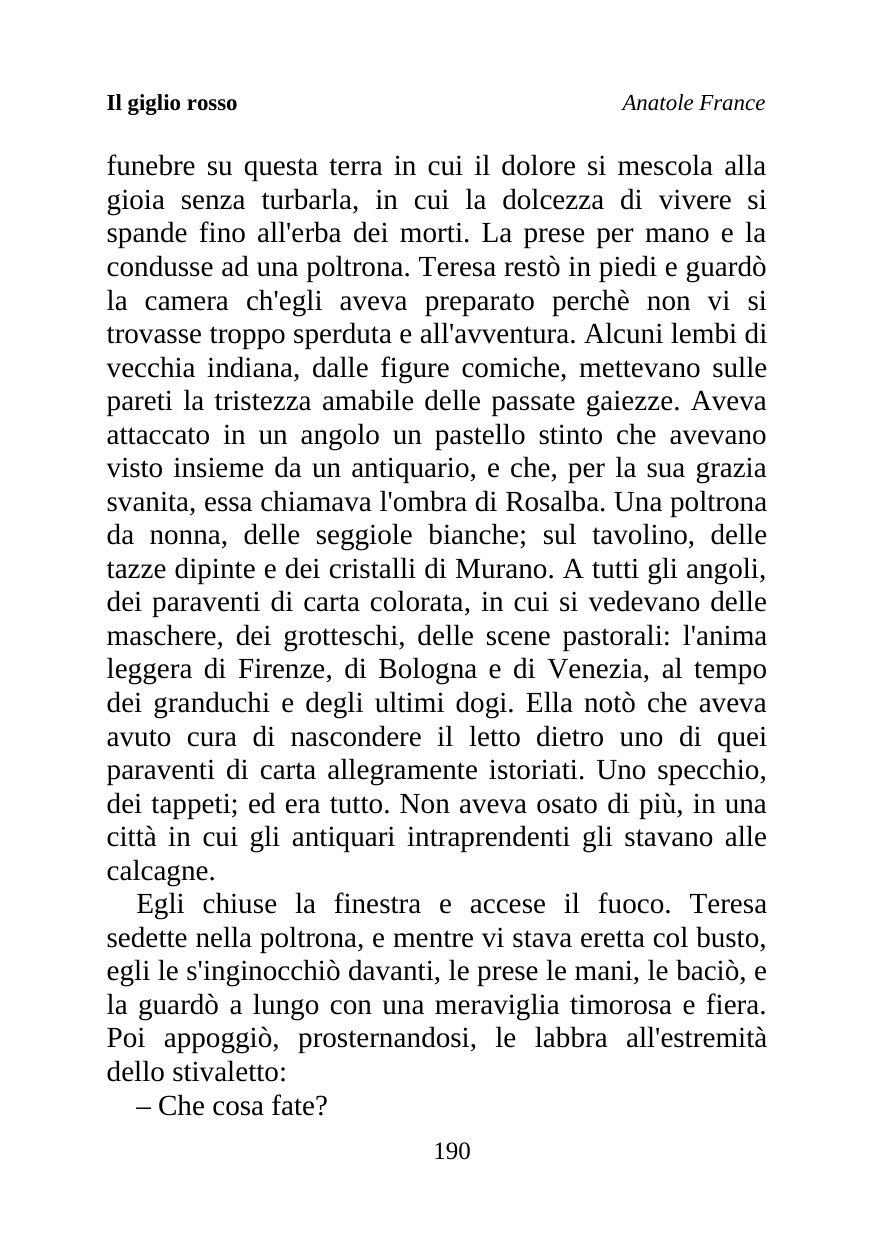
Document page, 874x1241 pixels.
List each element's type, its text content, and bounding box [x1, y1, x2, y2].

text funebre su questa terra in cui il dolore si mescola alla gioia senza turbarla, in cui la dolcezza di vivere si spande fino all'erba dei morti. La prese per mano e la condusse ad una poltrona. Teresa restò in piedi e guardò la camera ch'egli aveva preparato perchè non vi si trovasse troppo sperduta e all'avventura. Alcuni lembi di vecchia indiana, dalle figure comiche, mettevano sulle pareti la tristezza amabile delle passate gaiezze. Aveva attaccato in un angolo un pastello stinto che avevano visto insieme da un antiquario, e che, per la sua grazia svanita, essa chiamava l'ombra di Rosalba. Una poltrona da nonna, delle seggiole bianche; sul tavolino, delle tazze dipinte e dei cristalli di Murano. A tutti gli angoli, dei paraventi di carta colorata, in cui si vedevano delle maschere, dei grotteschi, delle scene pastorali: l'anima leggera di Firenze, di Bologna e di Venezia, al tempo dei granduchi e degli ultimi dogi. Ella notò che aveva avuto cura di nascondere il letto dietro uno di quei paraventi di carta allegramente istoriati. Uno specchio, dei tappeti; ed era tutto. Non aveva osato di più, in una città in cui gli antiquari intraprendenti gli stavano alle calcagne. [106, 148, 768, 886]
text Egli chiuse la finestra e accese il fuoco. Teresa sedette nella poltrona, e mentre vi stava eretta col busto, egli le s'inginocchiò davanti, le prese le mani, le baciò, e la guardò a lungo con una meraviglia timorosa e fiera. Poi appoggiò, prosternandosi, le labbra all'estremità dello stivaletto: [106, 886, 768, 1088]
text – Che cosa fate? [106, 1088, 768, 1121]
